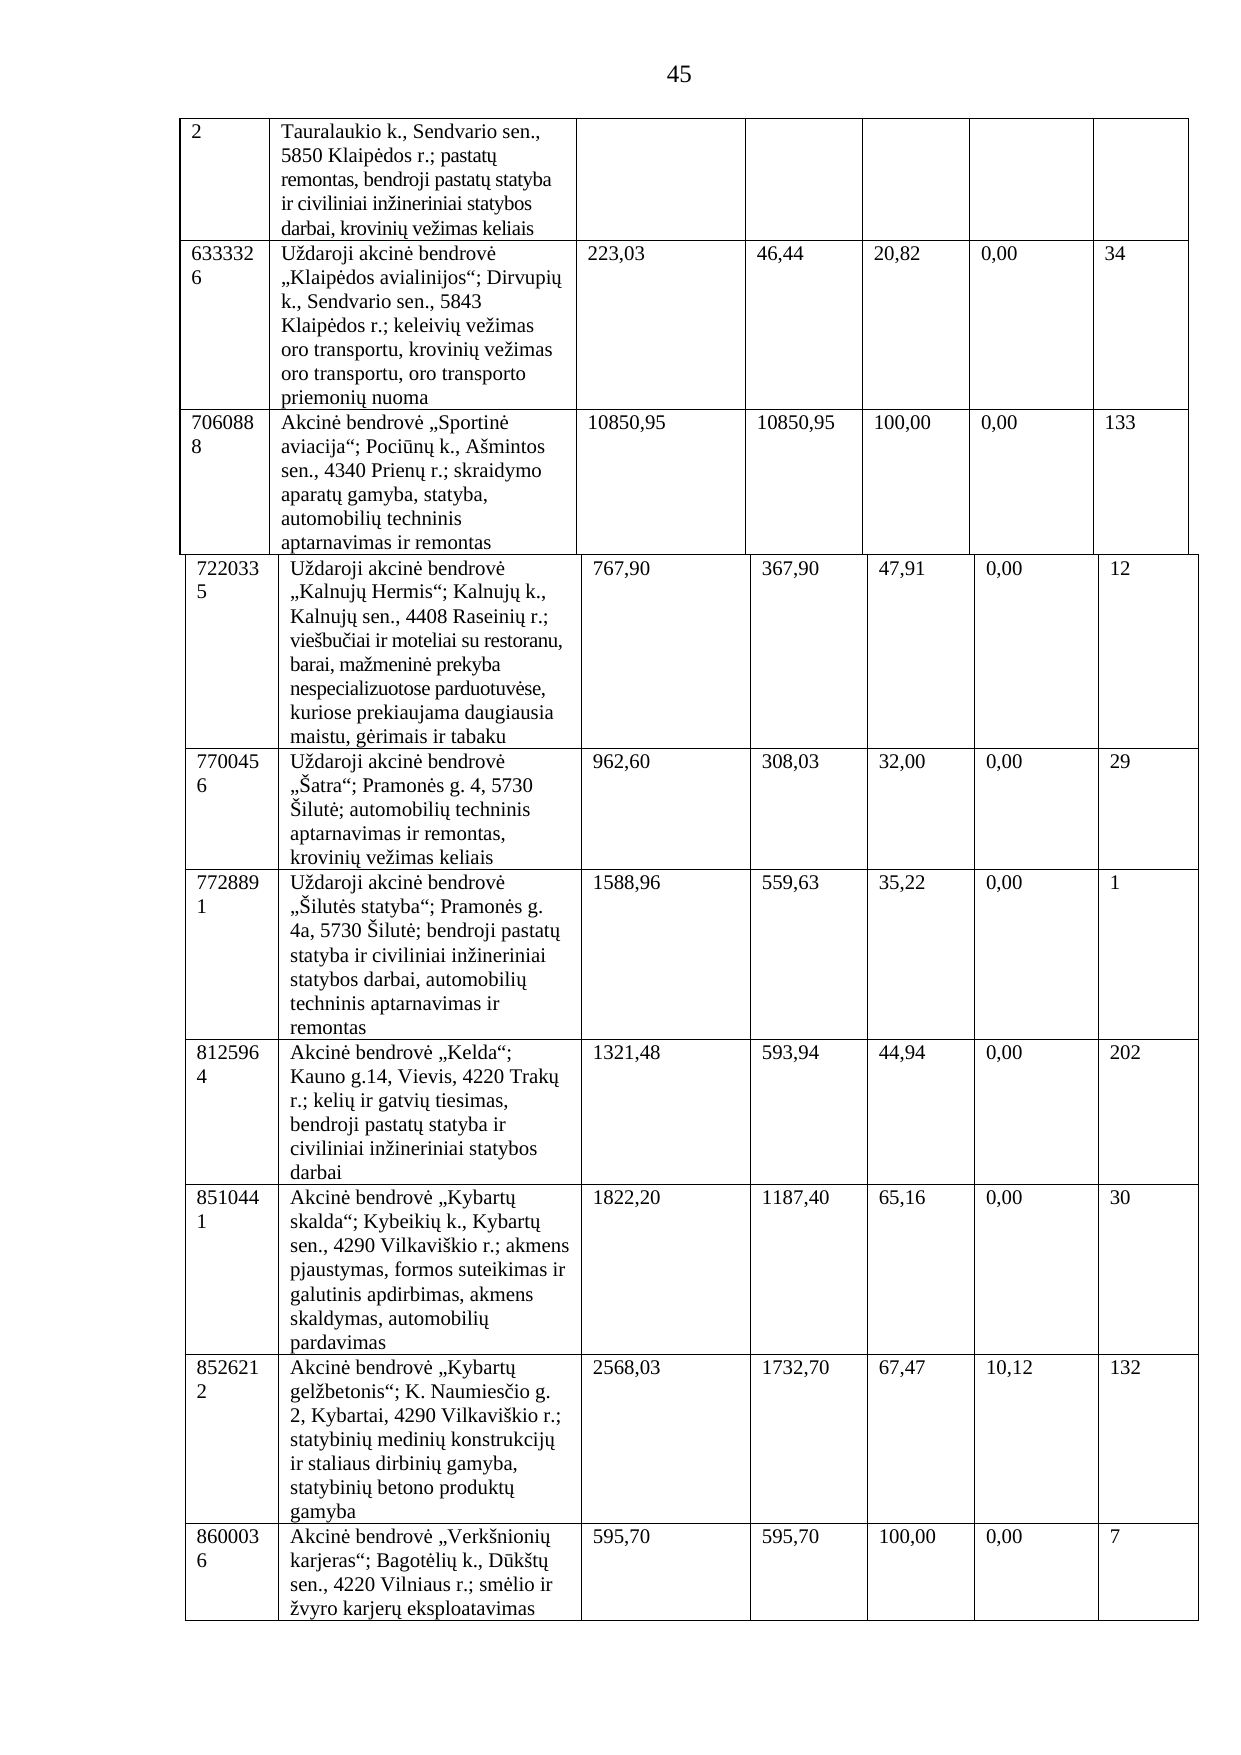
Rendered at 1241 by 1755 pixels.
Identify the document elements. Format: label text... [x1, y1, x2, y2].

table_cell [970, 119, 1093, 239]
table_cell 0,00 [975, 1040, 1098, 1184]
table_cell 10850,95 [746, 410, 862, 554]
table_cell 593,94 [751, 1040, 867, 1184]
table_cell 0,00 [975, 1524, 1098, 1620]
table_cell 1187,40 [751, 1185, 867, 1354]
table_cell 20,82 [863, 241, 969, 409]
table_cell 202 [1099, 1040, 1198, 1184]
table_cell 1732,70 [751, 1355, 867, 1523]
table_cell 8125964 [186, 1040, 278, 1184]
table_cell 1321,48 [582, 1040, 750, 1184]
table_cell 100,00 [868, 1524, 974, 1620]
table_cell 0,00 [975, 555, 1098, 748]
table_cell [1189, 118, 1198, 239]
table_cell 10,12 [975, 1355, 1098, 1523]
table_cell Uždaroji akcinė bendrovė „Kalnujų Hermis“; Kalnujų k., Kalnujų sen., 4408 Raseinių r.; viešbučiai ir moteliai su restoranu, barai, mažmeninė prekyba nespecializuotose parduotuvėse, kuriose prekiaujama daugiausia maistu, gėrimais ir tabaku [279, 555, 581, 748]
table_cell 559,63 [751, 870, 867, 1039]
table_cell 0,00 [975, 870, 1098, 1039]
table_cell 29 [1099, 749, 1198, 869]
table_cell 7728891 [186, 870, 278, 1039]
table_cell 595,70 [751, 1524, 867, 1620]
table_cell 7220335 [186, 555, 278, 748]
table_cell 132 [1099, 1355, 1198, 1523]
table_cell 308,03 [751, 749, 867, 869]
table_cell 767,90 [582, 555, 750, 748]
table_cell 8600036 [186, 1524, 278, 1620]
table_cell 10850,95 [577, 410, 745, 554]
table_cell [180, 1039, 185, 1184]
table_cell 12 [1099, 555, 1198, 748]
table_cell Uždaroji akcinė bendrovė „Šilutės statyba“; Pramonės g. 4a, 5730 Šilutė; bendroji pastatų statyba ir civiliniai inžineriniai statybos darbai, automobilių techninis aptarnavimas ir remontas [279, 870, 581, 1039]
table_cell 595,70 [582, 1524, 750, 1620]
table_cell 2568,03 [582, 1355, 750, 1523]
table_cell 30 [1099, 1185, 1198, 1354]
table_cell Uždaroji akcinė bendrovė „Šatra“; Pramonės g. 4, 5730 Šilutė; automobilių techninis aptarnavimas ir remontas, krovinių vežimas keliais [279, 749, 581, 869]
table_cell 1 [1099, 870, 1198, 1039]
table_cell 67,47 [868, 1355, 974, 1523]
table_cell Akcinė bendrovė „Kelda“; Kauno g.14, Vievis, 4220 Trakų r.; kelių ir gatvių tiesimas, bendroji pastatų statyba ir civiliniai inžineriniai statybos darbai [279, 1040, 581, 1184]
table_cell Tauralaukio k., Sendvario sen., 5850 Klaipėdos r.; pastatų remontas, bendroji pastatų statyba ir civiliniai inžineriniai statybos darbai, krovinių vežimas keliais [270, 119, 576, 239]
table_cell 1588,96 [582, 870, 750, 1039]
table_cell [746, 119, 862, 239]
table_cell [1189, 409, 1198, 554]
table_cell 44,94 [868, 1040, 974, 1184]
table_cell 8526212 [186, 1355, 278, 1523]
table_cell [577, 119, 745, 239]
table_cell 7060888 [181, 410, 269, 554]
table_cell 1822,20 [582, 1185, 750, 1354]
table_cell [1094, 119, 1188, 239]
table_cell 0,00 [970, 410, 1093, 554]
table_cell 46,44 [746, 241, 862, 409]
table_cell [863, 119, 969, 239]
table_cell Uždaroji akcinė bendrovė „Klaipėdos avialinijos“; Dirvupių k., Sendvario sen., 5843 Klaipėdos r.; keleivių vežimas oro transportu, krovinių vežimas oro transportu, oro transporto priemonių nuoma [270, 241, 576, 409]
table_cell 100,00 [863, 410, 969, 554]
table_cell 34 [1094, 241, 1188, 409]
table_cell [1189, 240, 1198, 409]
table_cell [180, 555, 185, 748]
table_cell 65,16 [868, 1185, 974, 1354]
table_cell 7 [1099, 1524, 1198, 1620]
table_cell 0,00 [975, 749, 1098, 869]
table_cell 32,00 [868, 749, 974, 869]
table_cell 2 [181, 119, 269, 239]
table_cell 0,00 [975, 1185, 1098, 1354]
table_cell 6333326 [181, 241, 269, 409]
table_cell Akcinė bendrovė „Sportinė aviacija“; Pociūnų k., Ašmintos sen., 4340 Prienų r.; skraidymo aparatų gamyba, statyba, automobilių techninis aptarnavimas ir remontas [270, 410, 576, 554]
table_cell Akcinė bendrovė „Kybartų gelžbetonis“; K. Naumiesčio g. 2, Kybartai, 4290 Vilkaviškio r.; statybinių medinių konstrukcijų ir staliaus dirbinių gamyba, statybinių betono produktų gamyba [279, 1355, 581, 1523]
table_cell 223,03 [577, 241, 745, 409]
table_cell Akcinė bendrovė „Verkšnionių karjeras“; Bagotėlių k., Dūkštų sen., 4220 Vilniaus r.; smėlio ir žvyro karjerų eksploatavimas [279, 1524, 581, 1620]
table_cell [180, 748, 185, 869]
table_cell [180, 1523, 185, 1620]
table_cell [180, 1184, 185, 1354]
table_cell [180, 1354, 185, 1523]
table_cell Akcinė bendrovė „Kybartų skalda“; Kybeikių k., Kybartų sen., 4290 Vilkaviškio r.; akmens pjaustymas, formos suteikimas ir galutinis apdirbimas, akmens skaldymas, automobilių pardavimas [279, 1185, 581, 1354]
table_cell 0,00 [970, 241, 1093, 409]
table_cell 7700456 [186, 749, 278, 869]
table_cell 133 [1094, 410, 1188, 554]
table_cell [180, 869, 185, 1039]
table_cell 367,90 [751, 555, 867, 748]
table_cell 35,22 [868, 870, 974, 1039]
table_cell 8510441 [186, 1185, 278, 1354]
table_cell 962,60 [582, 749, 750, 869]
table_cell 47,91 [868, 555, 974, 748]
